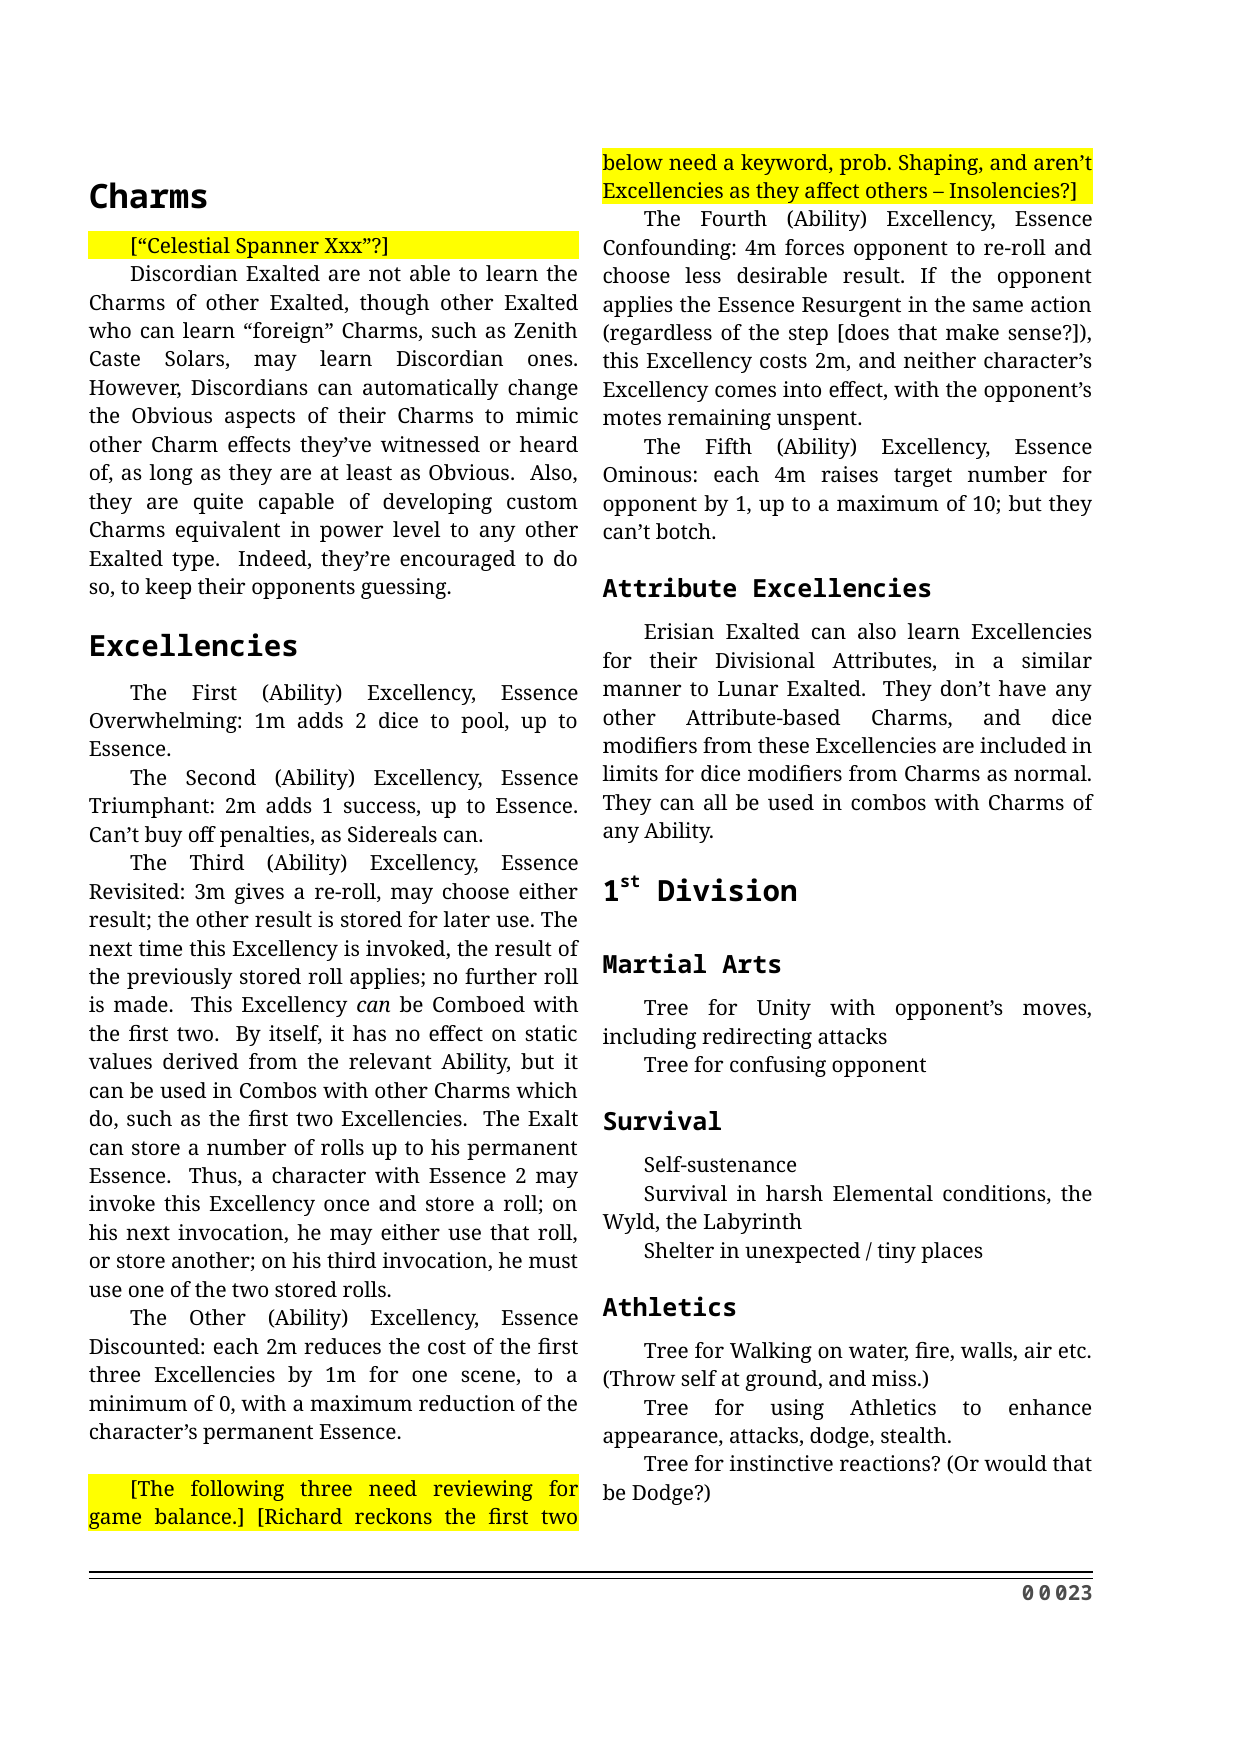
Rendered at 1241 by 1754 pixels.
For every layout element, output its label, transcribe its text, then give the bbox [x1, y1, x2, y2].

text The Fifth (Ability) Excellency, Essence Ominous: each 4m raises target number for opponent by 1, up to a maximum of 10; but they can’t botch. [602, 432, 1093, 546]
subtitle Survival [602, 1104, 1093, 1138]
text Self-sustenance [602, 1150, 1093, 1179]
text Erisian Exalted can also learn Excellencies for their Divisional Attributes, in a similar manner to Lunar Exalted. They don’t have any other Attribute-based Charms, and dice modifiers from these Excellencies are included in limits for dice modifiers from Charms as normal. They can all be used in combos with Charms of any Ability. [602, 617, 1093, 845]
text Discordian Exalted are not able to learn the Charms of other Exalted, though other Exalted who can learn “foreign” Charms, such as Zenith Caste Solars, may learn Discordian ones. However, Discordians can automatically change the Obvious aspects of their Charms to mimic other Charm effects they’ve witnessed or heard of, as long as they are at least as Obvious. Also, they are quite capable of developing custom Charms equivalent in power level to any other Exalted type. Indeed, they’re encouraged to do so, to keep their opponents guessing. [88, 259, 579, 601]
text The Second (Ability) Excellency, Essence Triumphant: 2m adds 1 success, up to Essence. Can’t buy off penalties, as Sidereals can. [88, 763, 579, 848]
text Tree for using Athletics to enhance appearance, attacks, dodge, stealth. [602, 1393, 1093, 1449]
text Tree for Walking on water, fire, walls, air etc. (Throw self at ground, and miss.) [602, 1336, 1093, 1393]
subtitle Charms [88, 173, 579, 218]
text Survival in harsh Elemental conditions, the Wyld, the Labyrinth [602, 1179, 1093, 1236]
text The Other (Ability) Excellency, Essence Discounted: each 2m reduces the cost of the first three Excellencies by 1m for one scene, to a minimum of 0, with a maximum reduction of the character’s permanent Essence. [88, 1303, 579, 1446]
text below need a keyword, prob. Shaping, and aren’t Excellencies as they affect others – Insolencies?] [602, 148, 1093, 204]
text Tree for Unity with opponent’s moves, including redirecting attacks [602, 993, 1093, 1050]
text Tree for confusing opponent [602, 1050, 1093, 1079]
text Tree for instinctive reactions? (Or would that be Dodge?) [602, 1449, 1093, 1506]
text [“Celestial Spanner Xxx”?] [88, 231, 579, 259]
text The Fourth (Ability) Excellency, Essence Confounding: 4m forces opponent to re-roll and choose less desirable result. If the opponent applies the Essence Resurgent in the same action (regardless of the step [does that make sense?]), this Excellency costs 2m, and neither character’s Excellency comes into effect, with the opponent’s motes remaining unspent. [602, 204, 1093, 432]
subtitle Athletics [602, 1289, 1093, 1323]
text The Third (Ability) Excellency, Essence Revisited: 3m gives a re-roll, may choose either result; the other result is stored for later use. The next time this Excellency is invoked, the result of the previously stored roll applies; no further roll is made. This Excellency can be Comboed with the first two. By itself, it has no effect on static values derived from the relevant Ability, but it can be used in Combos with other Charms which do, such as the first two Excellencies. The Exalt can store a number of rolls up to his permanent Essence. Thus, a character with Essence 2 may invoke this Excellency once and store a roll; on his next invocation, he may either use that roll, or store another; on his third invocation, he must use one of the two stored rolls. [88, 848, 579, 1303]
text The First (Ability) Excellency, Essence Overwhelming: 1m adds 2 dice to pool, up to Essence. [88, 678, 579, 763]
text [The following three need reviewing for game balance.] [Richard reckons the first two [88, 1474, 579, 1531]
subtitle Martial Arts [602, 947, 1093, 981]
subtitle Excellencies [88, 626, 579, 665]
subtitle 1st Division [602, 870, 1093, 909]
subtitle Attribute Excellencies [602, 571, 1093, 605]
text Shelter in unexpected / tiny places [602, 1236, 1093, 1264]
